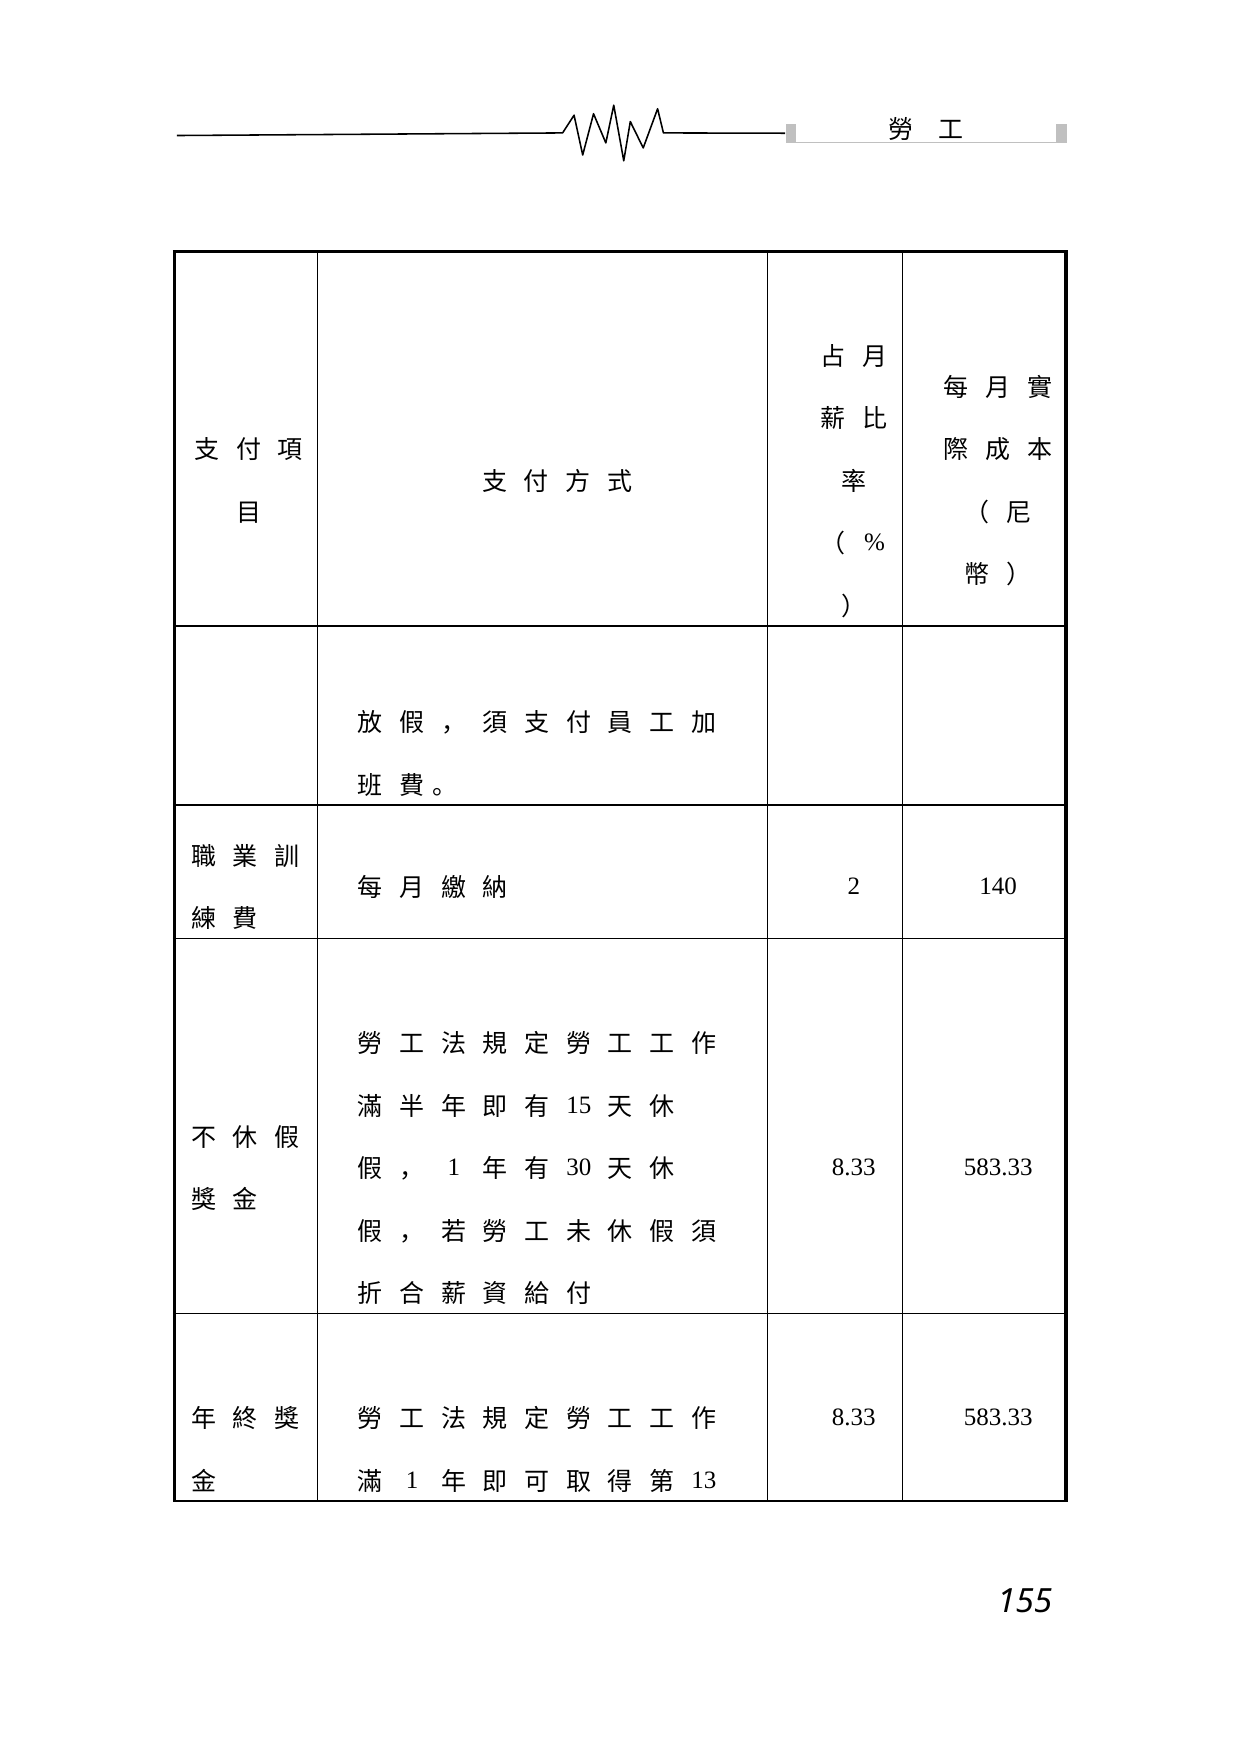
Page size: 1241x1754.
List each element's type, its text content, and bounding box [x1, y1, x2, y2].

table_header 支付項目 [176, 253, 317, 625]
table_cell 583.33 [903, 1314, 1064, 1500]
table_cell 放假，須支付員工加班費。 [318, 627, 767, 804]
table_cell 勞工法規定勞工工作滿半年即有15天休假，1年有30天休假，若勞工未休假須折合薪資給付 [318, 939, 767, 1313]
table_cell 職業訓練費 [176, 806, 317, 938]
table_header 每月實際成本 （尼幣） [903, 253, 1064, 625]
table_cell [768, 627, 902, 804]
table_header 占月薪比率（%） [768, 253, 902, 625]
table_cell 140 [903, 806, 1064, 938]
table_cell 2 [768, 806, 902, 938]
table_cell 8.33 [768, 939, 902, 1313]
table_cell 每月繳納 [318, 806, 767, 938]
table_header 支付方式 [318, 253, 767, 625]
table_cell 勞工法規定勞工工作滿1年即可取得第13 [318, 1314, 767, 1500]
table_cell [176, 627, 317, 804]
table_cell [903, 627, 1064, 804]
table_cell 不休假獎金 [176, 939, 317, 1313]
table_cell 583.33 [903, 939, 1064, 1313]
table_cell 年終獎金 [176, 1314, 317, 1500]
table_cell 8.33 [768, 1314, 902, 1500]
